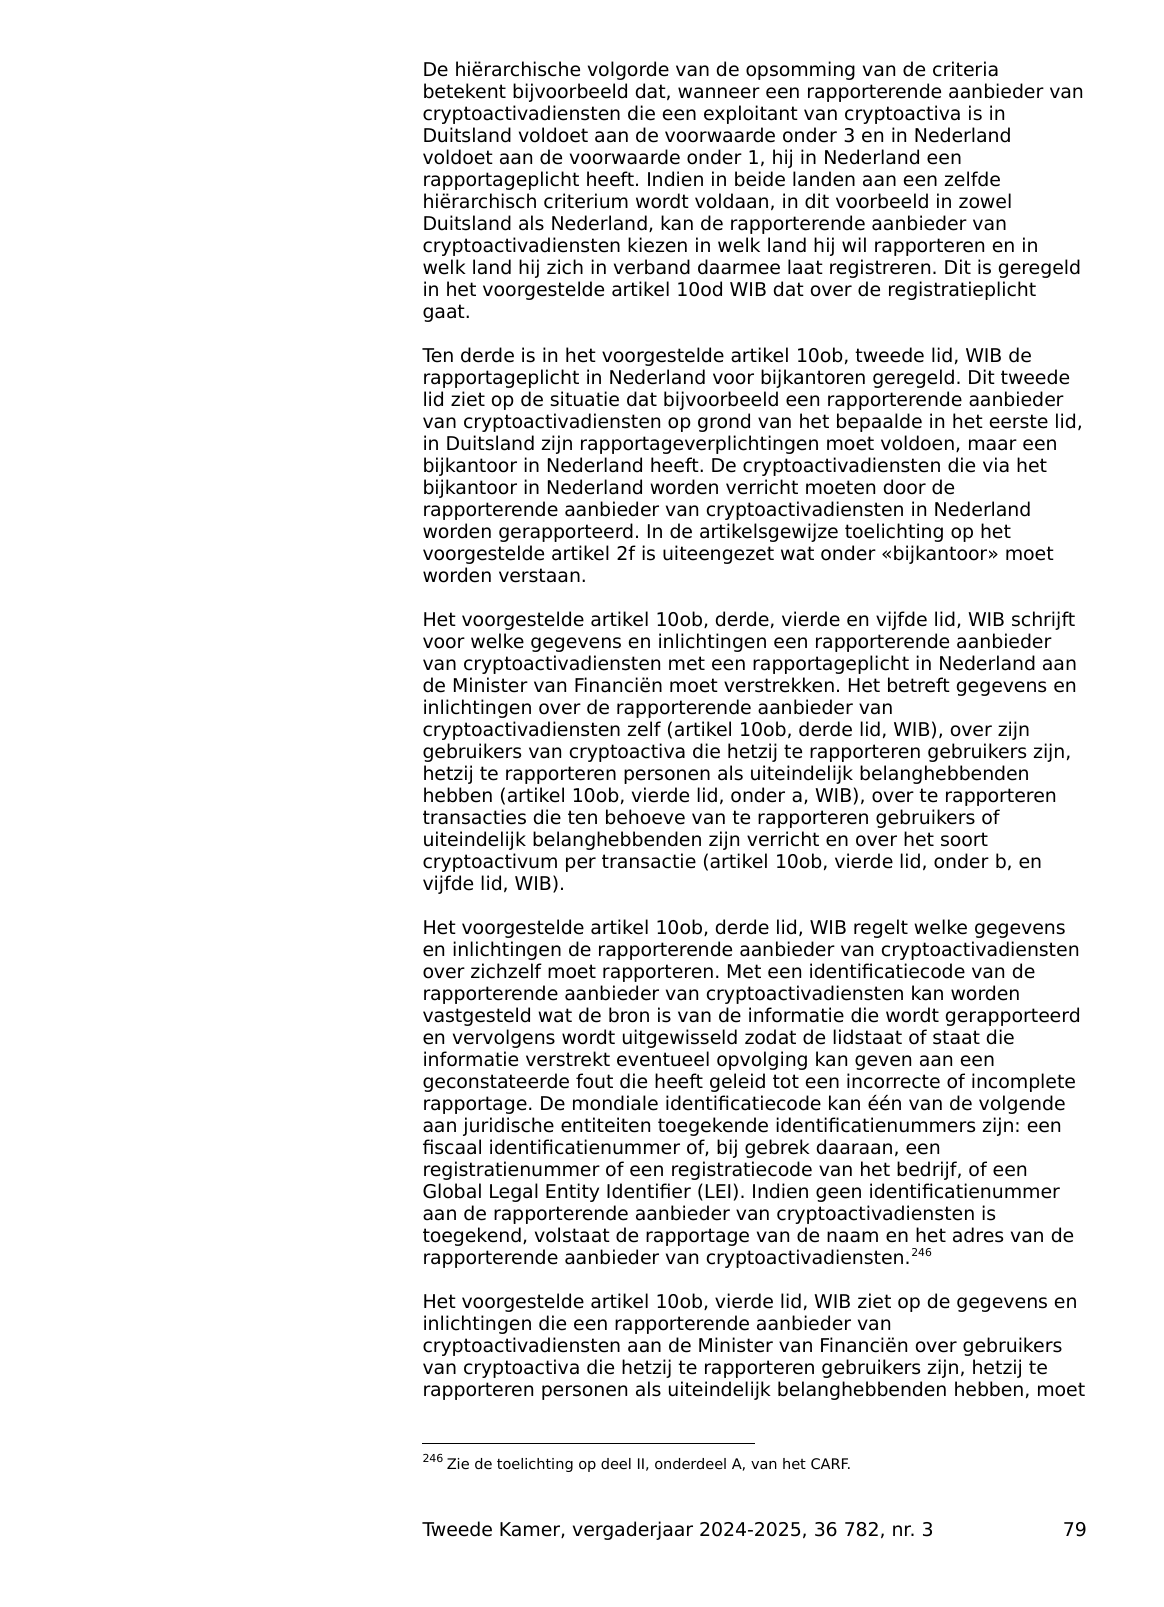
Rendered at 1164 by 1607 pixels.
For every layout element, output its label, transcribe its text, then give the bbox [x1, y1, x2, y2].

text Ten derde is in het voorgestelde artikel 10ob, tweede lid, WIB de rapportageplicht in Nederland voor bijkantoren geregeld. Dit tweede lid ziet op de situatie dat bijvoorbeeld een rapporterende aanbieder van cryptoactivadiensten op grond van het bepaalde in het eerste lid, in Duitsland zijn rapportageverplichtingen moet voldoen, maar een bijkantoor in Nederland heeft. De cryptoactivadiensten die via het bijkantoor in Nederland worden verricht moeten door de rapporterende aanbieder van cryptoactivadiensten in Nederland worden gerapporteerd. In de artikelsgewijze toelichting op het voorgestelde artikel 2f is uiteengezet wat onder «bijkantoor» moet worden verstaan. [422, 345, 1087, 587]
text Het voorgestelde artikel 10ob, derde, vierde en vijfde lid, WIB schrijft voor welke gegevens en inlichtingen een rapporterende aanbieder van cryptoactivadiensten met een rapportageplicht in Nederland aan de Minister van Financiën moet verstrekken. Het betreft gegevens en inlichtingen over de rapporterende aanbieder van cryptoactivadiensten zelf (artikel 10ob, derde lid, WIB), over zijn gebruikers van cryptoactiva die hetzij te rapporteren gebruikers zijn, hetzij te rapporteren personen als uiteindelijk belanghebbenden hebben (artikel 10ob, vierde lid, onder a, WIB), over te rapporteren transacties die ten behoeve van te rapporteren gebruikers of uiteindelijk belanghebbenden zijn verricht en over het soort cryptoactivum per transactie (artikel 10ob, vierde lid, onder b, en vijfde lid, WIB). [422, 609, 1087, 895]
text Het voorgestelde artikel 10ob, vierde lid, WIB ziet op de gegevens en inlichtingen die een rapporterende aanbieder van cryptoactivadiensten aan de Minister van Financiën over gebruikers van cryptoactiva die hetzij te rapporteren gebruikers zijn, hetzij te rapporteren personen als uiteindelijk belanghebbenden hebben, moet [422, 1291, 1087, 1401]
text Het voorgestelde artikel 10ob, derde lid, WIB regelt welke gegevens en inlichtingen de rapporterende aanbieder van cryptoactivadiensten over zichzelf moet rapporteren. Met een identificatiecode van de rapporterende aanbieder van cryptoactivadiensten kan worden vastgesteld wat de bron is van de informatie die wordt gerapporteerd en vervolgens wordt uitgewisseld zodat de lidstaat of staat die informatie verstrekt eventueel opvolging kan geven aan een geconstateerde fout die heeft geleid tot een incorrecte of incomplete rapportage. De mondiale identificatiecode kan één van de volgende aan juridische entiteiten toegekende identificatienummers zijn: een fiscaal identificatienummer of, bij gebrek daaraan, een registratienummer of een registratiecode van het bedrijf, of een Global Legal Entity Identifier (LEI). Indien geen identificatienummer aan de rapporterende aanbieder van cryptoactivadiensten is toegekend, volstaat de rapportage van de naam en het adres van de rapporterende aanbieder van cryptoactivadiensten. [422, 917, 1087, 1268]
text Zie de toelichting op deel II, onderdeel A, van het CARF. [422, 1452, 1087, 1474]
text De hiërarchische volgorde van de opsomming van de criteria betekent bijvoorbeeld dat, wanneer een rapporterende aanbieder van cryptoactivadiensten die een exploitant van cryptoactiva is in Duitsland voldoet aan de voorwaarde onder 3 en in Nederland voldoet aan de voorwaarde onder 1, hij in Nederland een rapportageplicht heeft. Indien in beide landen aan een zelfde hiërarchisch criterium wordt voldaan, in dit voorbeeld in zowel Duitsland als Nederland, kan de rapporterende aanbieder van cryptoactivadiensten kiezen in welk land hij wil rapporteren en in welk land hij zich in verband daarmee laat registreren. Dit is geregeld in het voorgestelde artikel 10od WIB dat over de registratieplicht gaat. [422, 59, 1087, 323]
